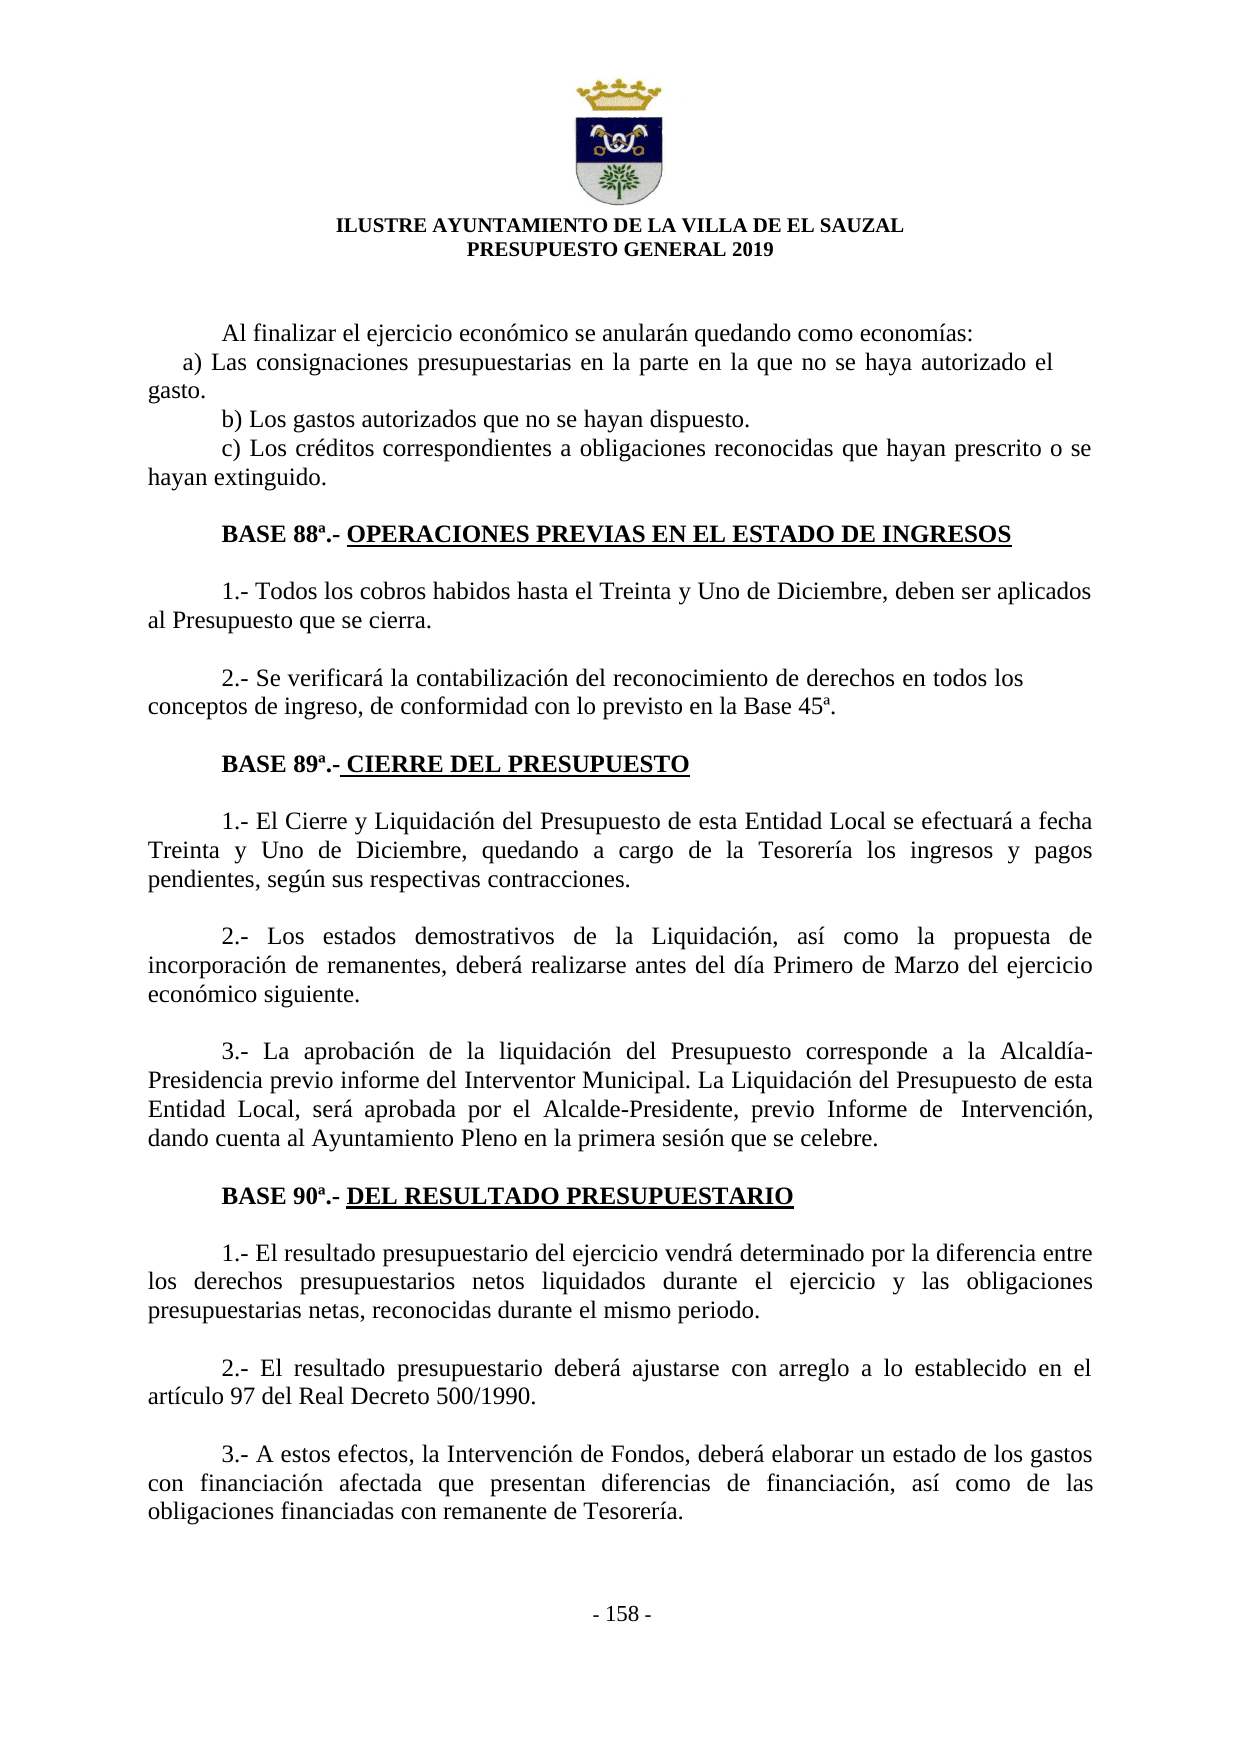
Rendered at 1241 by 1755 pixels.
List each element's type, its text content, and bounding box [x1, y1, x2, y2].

text Al finalizar el ejercicio económico se anularán quedando como economías: [221, 318, 1141, 347]
list Los créditos correspondientes a obligaciones reconocidas que hayan prescrito o se [221, 433, 1141, 462]
text 1.- Todos los cobros habidos hasta el Treinta y Uno de Diciembre, deben ser aplicados al Presupuesto que se cierra. [148, 576, 1093, 634]
text 2.- Se verificará la contabilización del reconocimiento de derechos en todos los conceptos de ingreso, de conformidad con lo previsto en la Base 45ª. [148, 663, 1093, 720]
subtitle BASE 88ª.- OPERACIONES PREVIAS EN EL ESTADO DE INGRESOS [221, 519, 1141, 548]
list Las consignaciones presupuestarias en la parte en la que no se haya autorizado el [209, 347, 1141, 376]
text 1.- El Cierre y Liquidación del Presupuesto de esta Entidad Local se efectuará a fecha Treinta y Uno de Diciembre, quedando a cargo de la Tesorería los ingresos y pagos pendientes, según sus respectivas contracciones. [148, 806, 1093, 893]
text gasto. [148, 375, 207, 404]
list Los gastos autorizados que no se hayan dispuesto. [221, 404, 1141, 433]
text 2.- El resultado presupuestario deberá ajustarse con arreglo a lo establecido en el artículo 97 del Real Decreto 500/1990. [148, 1353, 1093, 1410]
subtitle BASE 89ª.- CIERRE DEL PRESUPUESTO [221, 749, 1141, 778]
text 1.- El resultado presupuestario del ejercicio vendrá determinado por la diferencia entre los derechos presupuestarios netos liquidados durante el ejercicio y las obligaciones presupuestarias netas, reconocidas durante el mismo periodo. [148, 1238, 1093, 1324]
subtitle BASE 90ª.- DEL RESULTADO PRESUPUESTARIO [221, 1181, 1141, 1209]
text hayan extinguido. [148, 462, 1141, 491]
text 2.- Los estados demostrativos de la Liquidación, así como la propuesta de incorporación de remanentes, deberá realizarse antes del día Primero de Marzo del ejercicio económico siguiente. [148, 921, 1093, 1008]
text 3.- La aprobación de la liquidación del Presupuesto corresponde a la Alcaldía- Presidencia previo informe del Interventor Municipal. La Liquidación del Presupuesto de esta Entidad Local, será aprobada por el Alcalde-Presidente, previo Informe de Intervención, dando cuenta al Ayuntamiento Pleno en la primera sesión que se celebre. [148, 1036, 1093, 1151]
text 3.- A estos efectos, la Intervención de Fondos, deberá elaborar un estado de los gastos con financiación afectada que presentan diferencias de financiación, así como de las obligaciones financiadas con remanente de Tesorería. [148, 1439, 1094, 1525]
